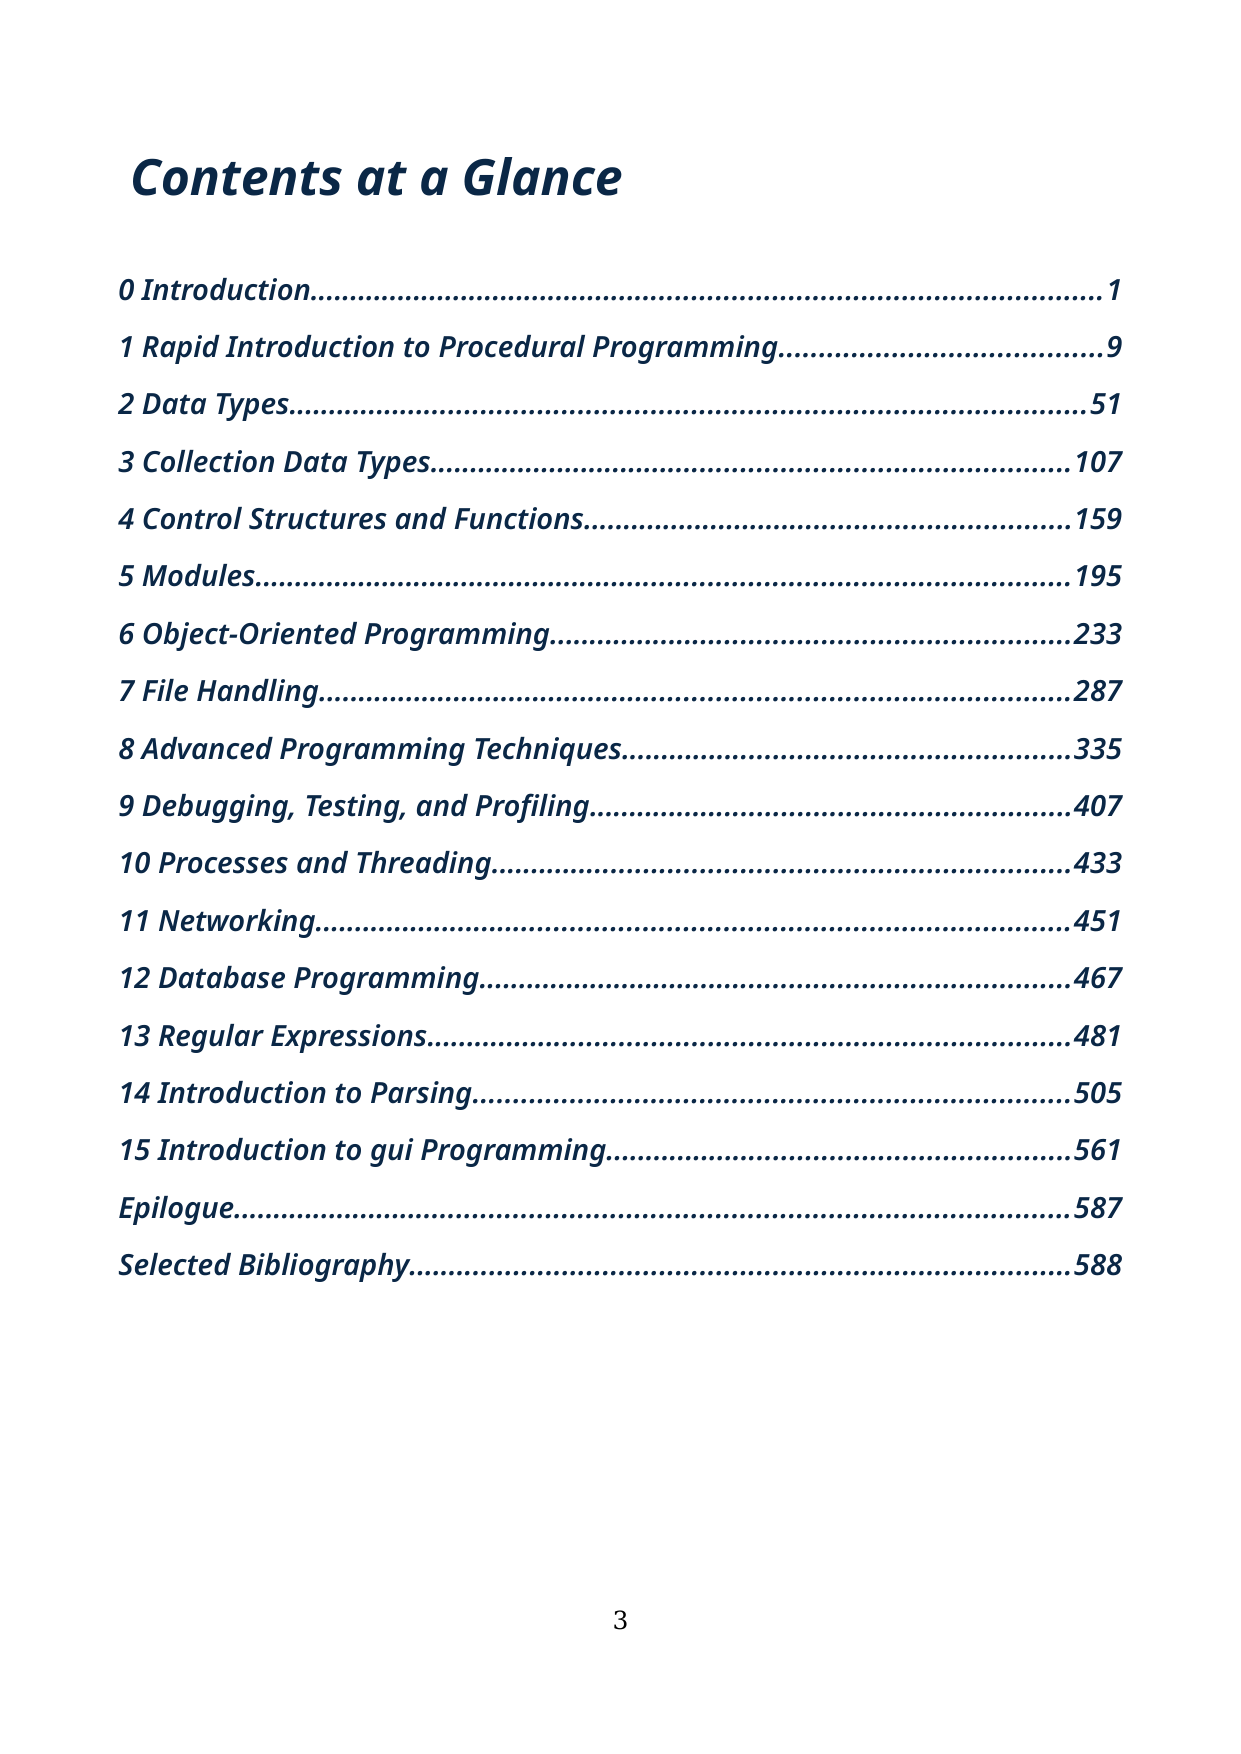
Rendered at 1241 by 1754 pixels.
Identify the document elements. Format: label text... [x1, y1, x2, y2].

text 0 Introduction 1 [118, 269, 1122, 308]
text 6 Object-Oriented Programming 233 [118, 613, 1122, 653]
text 8 Advanced Programming Techniques 335 [118, 728, 1122, 768]
text 13 Regular Expressions 481 [118, 1015, 1122, 1054]
text 11 Networking 451 [118, 900, 1122, 940]
text 1 Rapid Introduction to Procedural Programming 9 [118, 326, 1122, 366]
text 4 Control Structures and Functions 159 [118, 498, 1122, 538]
text 7 File Handling 287 [118, 671, 1122, 710]
text 9 Debugging, Testing, and Profiling 407 [118, 785, 1122, 825]
subtitle Contents at a Glance [118, 130, 1122, 222]
text 12 Database Programming 467 [118, 957, 1122, 997]
text 15 Introduction to gui Programming 561 [118, 1130, 1122, 1169]
text 14 Introduction to Parsing 505 [118, 1072, 1122, 1112]
text 5 Modules 195 [118, 556, 1122, 595]
text Selected Bibliography 588 [118, 1244, 1122, 1284]
text 2 Data Types 51 [118, 383, 1122, 423]
text 3 Collection Data Types 107 [118, 441, 1122, 481]
text Epilogue 587 [118, 1187, 1122, 1227]
text 10 Processes and Threading 433 [118, 843, 1122, 882]
